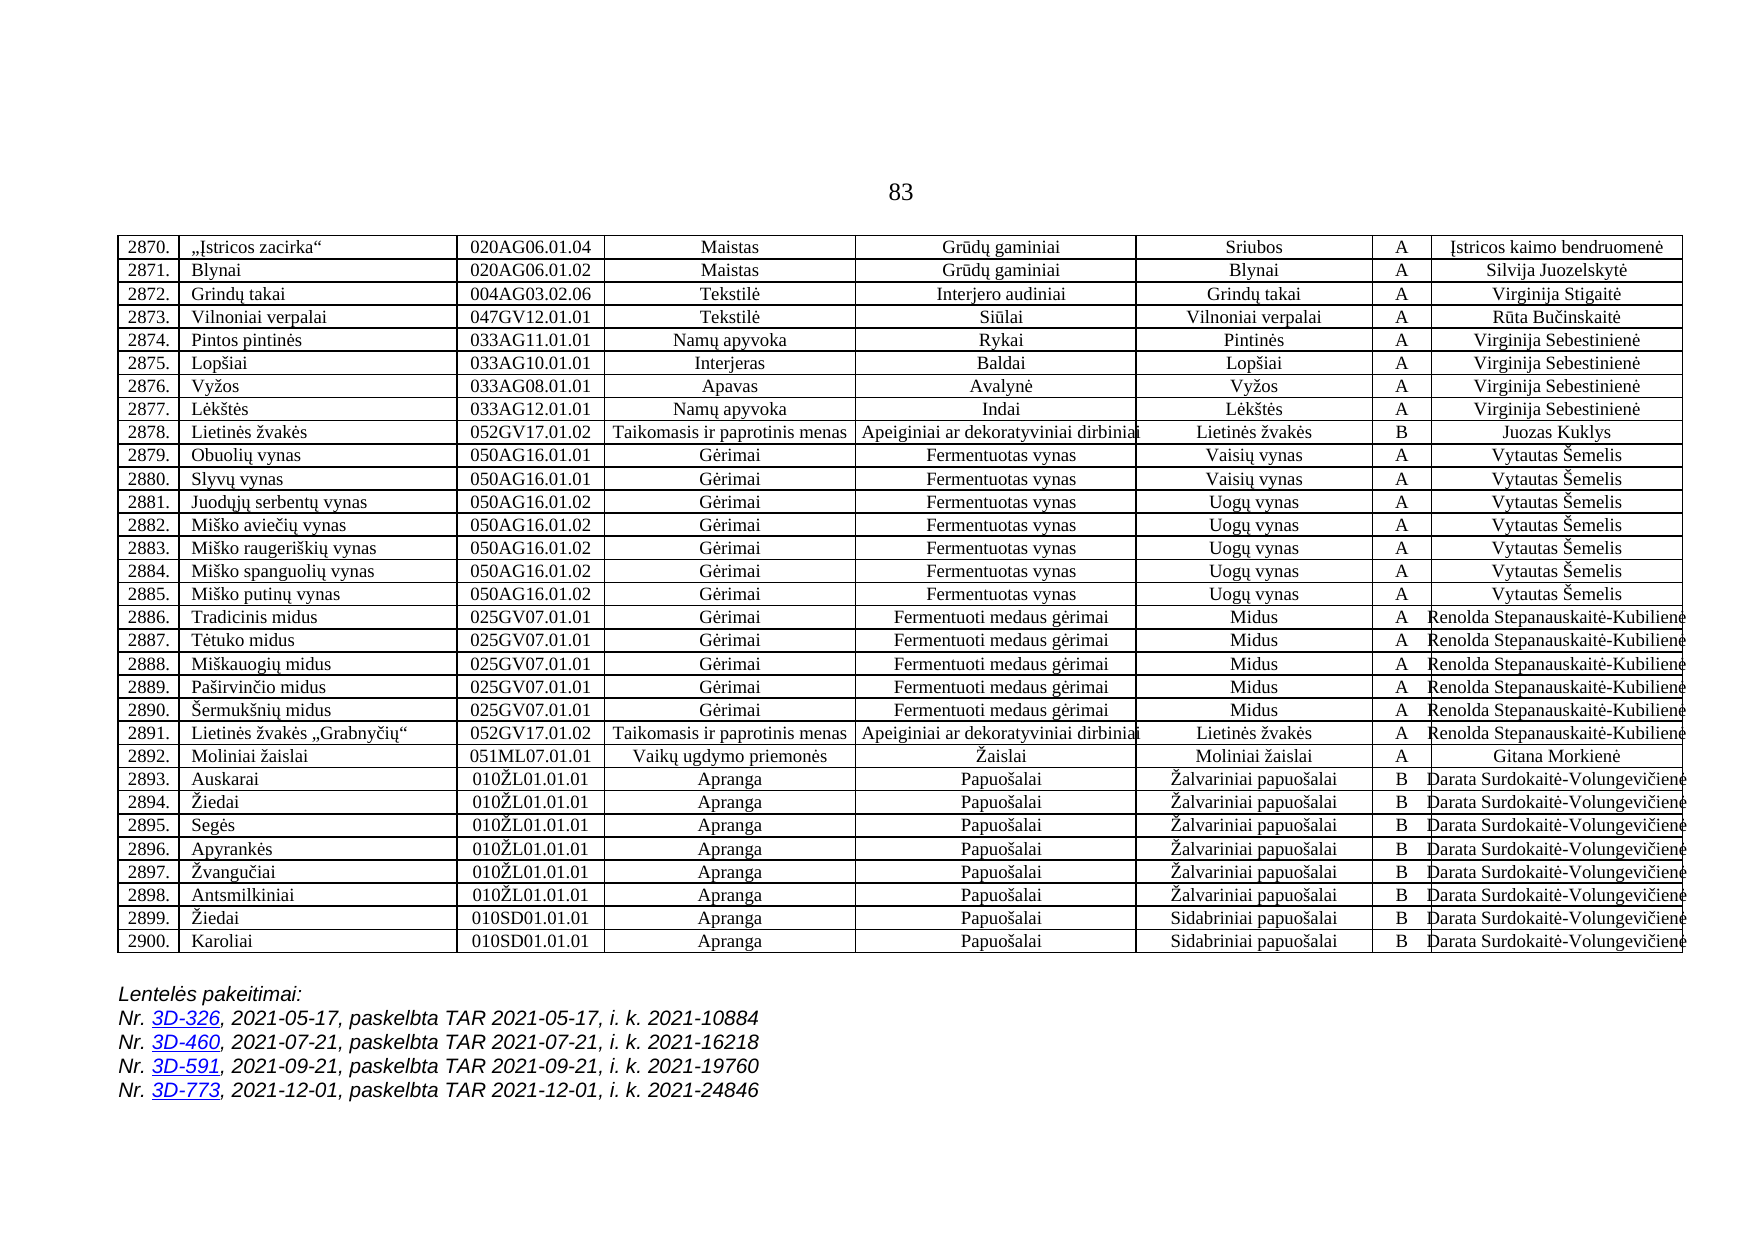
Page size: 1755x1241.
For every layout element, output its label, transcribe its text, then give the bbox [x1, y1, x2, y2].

table_cell Gėrimai [605, 653, 855, 674]
table_cell A [1373, 514, 1431, 535]
table_cell Vilnoniai verpalai [180, 306, 456, 327]
table_cell 2870. [119, 236, 178, 258]
table_cell 2883. [119, 537, 178, 558]
table_cell Blynai [180, 260, 456, 281]
table_cell Slyvų vynas [180, 468, 456, 489]
table_cell Apranga [605, 930, 855, 952]
table_cell 020AG06.01.04 [458, 236, 604, 258]
table_cell Papuošalai [856, 768, 1135, 790]
table_cell 050AG16.01.02 [458, 583, 604, 605]
table_cell 2888. [119, 653, 178, 674]
table_cell Žalvariniai papuošalai [1137, 815, 1372, 836]
table_cell Fermentuotas vynas [856, 560, 1135, 582]
table_cell Apavas [605, 375, 855, 397]
table_cell Renolda Stepanauskaitė-Kubilienė [1432, 676, 1682, 697]
table_cell Darata Surdokaitė-Volungevičienė [1432, 815, 1682, 836]
table_cell Grindų takai [180, 283, 456, 304]
table_cell A [1373, 445, 1431, 466]
table_cell Gėrimai [605, 583, 855, 605]
table_cell Sidabriniai papuošalai [1137, 907, 1372, 928]
table_cell Lėkštės [1137, 398, 1372, 420]
table_cell Lietinės žvakės [180, 421, 456, 443]
table_cell Žalvariniai papuošalai [1137, 768, 1372, 790]
table_cell Karoliai [180, 930, 456, 952]
table_cell B [1373, 421, 1431, 443]
table_cell Apranga [605, 907, 855, 928]
table_cell B [1373, 815, 1431, 836]
table_cell Renolda Stepanauskaitė-Kubilienė [1432, 699, 1682, 720]
table_cell Namų apyvoka [605, 398, 855, 420]
table_cell 050AG16.01.02 [458, 560, 604, 582]
table_cell Uogų vynas [1137, 514, 1372, 535]
table_cell Fermentuoti medaus gėrimai [856, 630, 1135, 651]
table_cell 2871. [119, 260, 178, 281]
table_cell 004AG03.02.06 [458, 283, 604, 304]
table_cell B [1373, 791, 1431, 813]
table_cell A [1373, 653, 1431, 674]
table_cell Virginija Sebestinienė [1432, 375, 1682, 397]
table_cell 050AG16.01.02 [458, 537, 604, 558]
table_cell Vaisių vynas [1137, 445, 1372, 466]
table_cell 025GV07.01.01 [458, 653, 604, 674]
table_cell Lietinės žvakės [1137, 421, 1372, 443]
table_cell Moliniai žaislai [180, 745, 456, 767]
table_cell 033AG10.01.01 [458, 352, 604, 373]
table_cell Šermukšnių midus [180, 699, 456, 720]
table_cell 2874. [119, 329, 178, 350]
table_cell Interjeras [605, 352, 855, 373]
table_cell Žvangučiai [180, 861, 456, 882]
table_cell A [1373, 236, 1431, 258]
table_cell 2892. [119, 745, 178, 767]
table_cell 025GV07.01.01 [458, 676, 604, 697]
table_cell Vaikų ugdymo priemonės [605, 745, 855, 767]
table_cell Vytautas Šemelis [1432, 468, 1682, 489]
table_cell B [1373, 838, 1431, 859]
table_cell 025GV07.01.01 [458, 699, 604, 720]
table_cell Blynai [1137, 260, 1372, 281]
table_cell Silvija Juozelskytė [1432, 260, 1682, 281]
table_cell 2887. [119, 630, 178, 651]
table_cell Maistas [605, 236, 855, 258]
table_cell Apranga [605, 815, 855, 836]
table_cell Juozas Kuklys [1432, 421, 1682, 443]
table_cell Fermentuotas vynas [856, 445, 1135, 466]
table_cell Fermentuoti medaus gėrimai [856, 606, 1135, 628]
table_cell 010SD01.01.01 [458, 930, 604, 952]
table_cell B [1373, 930, 1431, 952]
table_cell 047GV12.01.01 [458, 306, 604, 327]
table_cell Papuošalai [856, 907, 1135, 928]
table_cell Miško aviečių vynas [180, 514, 456, 535]
table_cell Vytautas Šemelis [1432, 560, 1682, 582]
table_cell Apranga [605, 791, 855, 813]
table_cell 033AG08.01.01 [458, 375, 604, 397]
table_cell 010ŽL01.01.01 [458, 884, 604, 905]
table_cell Vytautas Šemelis [1432, 491, 1682, 512]
table_cell Uogų vynas [1137, 583, 1372, 605]
table_cell B [1373, 861, 1431, 882]
table_cell 2890. [119, 699, 178, 720]
table_cell 033AG12.01.01 [458, 398, 604, 420]
table_cell 2889. [119, 676, 178, 697]
table_cell Virginija Sebestinienė [1432, 352, 1682, 373]
table_cell A [1373, 306, 1431, 327]
table_cell Midus [1137, 606, 1372, 628]
table_cell Sriubos [1137, 236, 1372, 258]
table_cell Juodųjų serbentų vynas [180, 491, 456, 512]
table_cell Papuošalai [856, 838, 1135, 859]
table_cell Žalvariniai papuošalai [1137, 838, 1372, 859]
table_cell Žalvariniai papuošalai [1137, 861, 1372, 882]
table_cell Namų apyvoka [605, 329, 855, 350]
table_cell 2884. [119, 560, 178, 582]
table_cell Rykai [856, 329, 1135, 350]
table_cell 2898. [119, 884, 178, 905]
table_cell 050AG16.01.02 [458, 491, 604, 512]
table_cell Tekstilė [605, 306, 855, 327]
table_cell Lėkštės [180, 398, 456, 420]
table_cell 050AG16.01.02 [458, 514, 604, 535]
table_cell B [1373, 907, 1431, 928]
table_cell Taikomasis ir paprotinis menas [605, 722, 855, 743]
table_cell Apranga [605, 884, 855, 905]
table_cell 2896. [119, 838, 178, 859]
table_cell Gėrimai [605, 606, 855, 628]
table_cell Virginija Stigaitė [1432, 283, 1682, 304]
table_cell Įstricos kaimo bendruomenė [1432, 236, 1682, 258]
table_cell Lietinės žvakės „Grabnyčių“ [180, 722, 456, 743]
table_cell 2877. [119, 398, 178, 420]
table_cell Fermentuotas vynas [856, 491, 1135, 512]
table_cell 051ML07.01.01 [458, 745, 604, 767]
table_cell 2900. [119, 930, 178, 952]
table_cell Miško putinų vynas [180, 583, 456, 605]
table_cell 2881. [119, 491, 178, 512]
table_cell Žiedai [180, 791, 456, 813]
table_cell A [1373, 491, 1431, 512]
table_cell A [1373, 560, 1431, 582]
text Nr. 3D-326, 2021-05-17, paskelbta TAR 2021-05-17, i. k. 2021-10884 [118, 1006, 1683, 1030]
table_cell Renolda Stepanauskaitė-Kubilienė [1432, 630, 1682, 651]
table_cell Moliniai žaislai [1137, 745, 1372, 767]
table_cell Vytautas Šemelis [1432, 583, 1682, 605]
table_cell Midus [1137, 630, 1372, 651]
table_cell Vyžos [180, 375, 456, 397]
table_cell Miško spanguolių vynas [180, 560, 456, 582]
table_cell 2873. [119, 306, 178, 327]
table_cell A [1373, 537, 1431, 558]
table_cell Vytautas Šemelis [1432, 537, 1682, 558]
table_cell Grūdų gaminiai [856, 236, 1135, 258]
table_cell Uogų vynas [1137, 560, 1372, 582]
table_cell Gėrimai [605, 699, 855, 720]
table_cell Miško raugeriškių vynas [180, 537, 456, 558]
table_cell A [1373, 699, 1431, 720]
table_cell 050AG16.01.01 [458, 445, 604, 466]
table_cell 025GV07.01.01 [458, 630, 604, 651]
table_cell 2885. [119, 583, 178, 605]
table_cell 020AG06.01.02 [458, 260, 604, 281]
table_cell Midus [1137, 699, 1372, 720]
table_cell Gėrimai [605, 445, 855, 466]
table_cell Grūdų gaminiai [856, 260, 1135, 281]
table_cell 2882. [119, 514, 178, 535]
table_cell A [1373, 583, 1431, 605]
table_cell Vaisių vynas [1137, 468, 1372, 489]
table_cell Papuošalai [856, 791, 1135, 813]
table_cell 2891. [119, 722, 178, 743]
table_cell Auskarai [180, 768, 456, 790]
table_cell 2876. [119, 375, 178, 397]
table_cell Lietinės žvakės [1137, 722, 1372, 743]
table_cell Uogų vynas [1137, 537, 1372, 558]
table_cell Interjero audiniai [856, 283, 1135, 304]
table_cell A [1373, 283, 1431, 304]
table_cell Apyrankės [180, 838, 456, 859]
table_cell Fermentuotas vynas [856, 583, 1135, 605]
table_cell Darata Surdokaitė-Volungevičienė [1432, 930, 1682, 952]
table_cell Žalvariniai papuošalai [1137, 884, 1372, 905]
table_cell A [1373, 260, 1431, 281]
table_cell Segės [180, 815, 456, 836]
table_cell A [1373, 329, 1431, 350]
table_cell Vytautas Šemelis [1432, 514, 1682, 535]
table_cell Midus [1137, 676, 1372, 697]
table_cell Gėrimai [605, 630, 855, 651]
table_cell Tėtuko midus [180, 630, 456, 651]
table_cell Darata Surdokaitė-Volungevičienė [1432, 907, 1682, 928]
table_cell Fermentuotas vynas [856, 468, 1135, 489]
text Nr. 3D-591, 2021-09-21, paskelbta TAR 2021-09-21, i. k. 2021-19760 [118, 1054, 1683, 1078]
table_cell Vytautas Šemelis [1432, 445, 1682, 466]
table_cell 2878. [119, 421, 178, 443]
table_cell 010ŽL01.01.01 [458, 791, 604, 813]
table_cell Darata Surdokaitė-Volungevičienė [1432, 861, 1682, 882]
table_cell Apeiginiai ar dekoratyviniai dirbiniai [856, 722, 1135, 743]
table_cell A [1373, 676, 1431, 697]
table_cell B [1373, 768, 1431, 790]
table_cell Siūlai [856, 306, 1135, 327]
table_cell Darata Surdokaitė-Volungevičienė [1432, 838, 1682, 859]
table_cell Pintinės [1137, 329, 1372, 350]
table_cell Darata Surdokaitė-Volungevičienė [1432, 884, 1682, 905]
table_cell 050AG16.01.01 [458, 468, 604, 489]
table_cell A [1373, 722, 1431, 743]
table_cell 2879. [119, 445, 178, 466]
table_cell Papuošalai [856, 930, 1135, 952]
table_cell Fermentuotas vynas [856, 537, 1135, 558]
table_cell Baldai [856, 352, 1135, 373]
table_cell A [1373, 398, 1431, 420]
table_cell 2894. [119, 791, 178, 813]
table_cell Gėrimai [605, 560, 855, 582]
table_cell Gėrimai [605, 537, 855, 558]
table_cell B [1373, 884, 1431, 905]
table_cell Papuošalai [856, 815, 1135, 836]
table_cell Avalynė [856, 375, 1135, 397]
table_cell Žiedai [180, 907, 456, 928]
text Lentelės pakeitimai: [118, 982, 1683, 1006]
table_cell Renolda Stepanauskaitė-Kubilienė [1432, 606, 1682, 628]
table_cell Vilnoniai verpalai [1137, 306, 1372, 327]
table_cell Midus [1137, 653, 1372, 674]
text Nr. 3D-773, 2021-12-01, paskelbta TAR 2021-12-01, i. k. 2021-24846 [118, 1078, 1683, 1102]
table_cell A [1373, 375, 1431, 397]
table_cell Fermentuoti medaus gėrimai [856, 676, 1135, 697]
table_cell Indai [856, 398, 1135, 420]
table_cell Apeiginiai ar dekoratyviniai dirbiniai [856, 421, 1135, 443]
table_cell Rūta Bučinskaitė [1432, 306, 1682, 327]
table_cell Papuošalai [856, 884, 1135, 905]
table_cell Antsmilkiniai [180, 884, 456, 905]
table_cell Vyžos [1137, 375, 1372, 397]
table_cell „Įstricos zacirka“ [180, 236, 456, 258]
table_cell Žaislai [856, 745, 1135, 767]
table_cell Tradicinis midus [180, 606, 456, 628]
table_cell 025GV07.01.01 [458, 606, 604, 628]
table_cell 010ŽL01.01.01 [458, 768, 604, 790]
table_cell 2886. [119, 606, 178, 628]
table_cell Taikomasis ir paprotinis menas [605, 421, 855, 443]
table_cell Pintos pintinės [180, 329, 456, 350]
table_cell Fermentuoti medaus gėrimai [856, 653, 1135, 674]
table_cell 2897. [119, 861, 178, 882]
table_cell 052GV17.01.02 [458, 722, 604, 743]
table_cell Apranga [605, 838, 855, 859]
table_cell Gėrimai [605, 491, 855, 512]
table_cell 010ŽL01.01.01 [458, 838, 604, 859]
table_cell Gitana Morkienė [1432, 745, 1682, 767]
table_cell 010ŽL01.01.01 [458, 815, 604, 836]
table_cell Obuolių vynas [180, 445, 456, 466]
table_cell Grindų takai [1137, 283, 1372, 304]
table_cell Paširvinčio midus [180, 676, 456, 697]
table_cell Miškauogių midus [180, 653, 456, 674]
table_cell Apranga [605, 768, 855, 790]
table_cell Darata Surdokaitė-Volungevičienė [1432, 768, 1682, 790]
table_cell 2872. [119, 283, 178, 304]
table_cell A [1373, 352, 1431, 373]
table_cell Darata Surdokaitė-Volungevičienė [1432, 791, 1682, 813]
table_cell Virginija Sebestinienė [1432, 398, 1682, 420]
table_cell 2895. [119, 815, 178, 836]
table_cell 052GV17.01.02 [458, 421, 604, 443]
table_cell 010SD01.01.01 [458, 907, 604, 928]
table_cell Gėrimai [605, 468, 855, 489]
table_cell Virginija Sebestinienė [1432, 329, 1682, 350]
table_cell Gėrimai [605, 514, 855, 535]
text Nr. 3D-460, 2021-07-21, paskelbta TAR 2021-07-21, i. k. 2021-16218 [118, 1030, 1683, 1054]
table_cell Gėrimai [605, 676, 855, 697]
table_cell 2880. [119, 468, 178, 489]
table_cell Apranga [605, 861, 855, 882]
table_cell Papuošalai [856, 861, 1135, 882]
table_cell 010ŽL01.01.01 [458, 861, 604, 882]
table_cell Maistas [605, 260, 855, 281]
table_cell Uogų vynas [1137, 491, 1372, 512]
table_cell A [1373, 606, 1431, 628]
table_cell Renolda Stepanauskaitė-Kubilienė [1432, 653, 1682, 674]
table_cell A [1373, 745, 1431, 767]
table_cell Sidabriniai papuošalai [1137, 930, 1372, 952]
table_cell Tekstilė [605, 283, 855, 304]
table_cell Fermentuotas vynas [856, 514, 1135, 535]
table_cell Lopšiai [1137, 352, 1372, 373]
table_cell A [1373, 468, 1431, 489]
table_cell Renolda Stepanauskaitė-Kubilienė [1432, 722, 1682, 743]
table_cell 2899. [119, 907, 178, 928]
table_cell Lopšiai [180, 352, 456, 373]
table_cell A [1373, 630, 1431, 651]
table_cell 2893. [119, 768, 178, 790]
table_cell 2875. [119, 352, 178, 373]
table_cell Fermentuoti medaus gėrimai [856, 699, 1135, 720]
table_cell 033AG11.01.01 [458, 329, 604, 350]
table_cell Žalvariniai papuošalai [1137, 791, 1372, 813]
